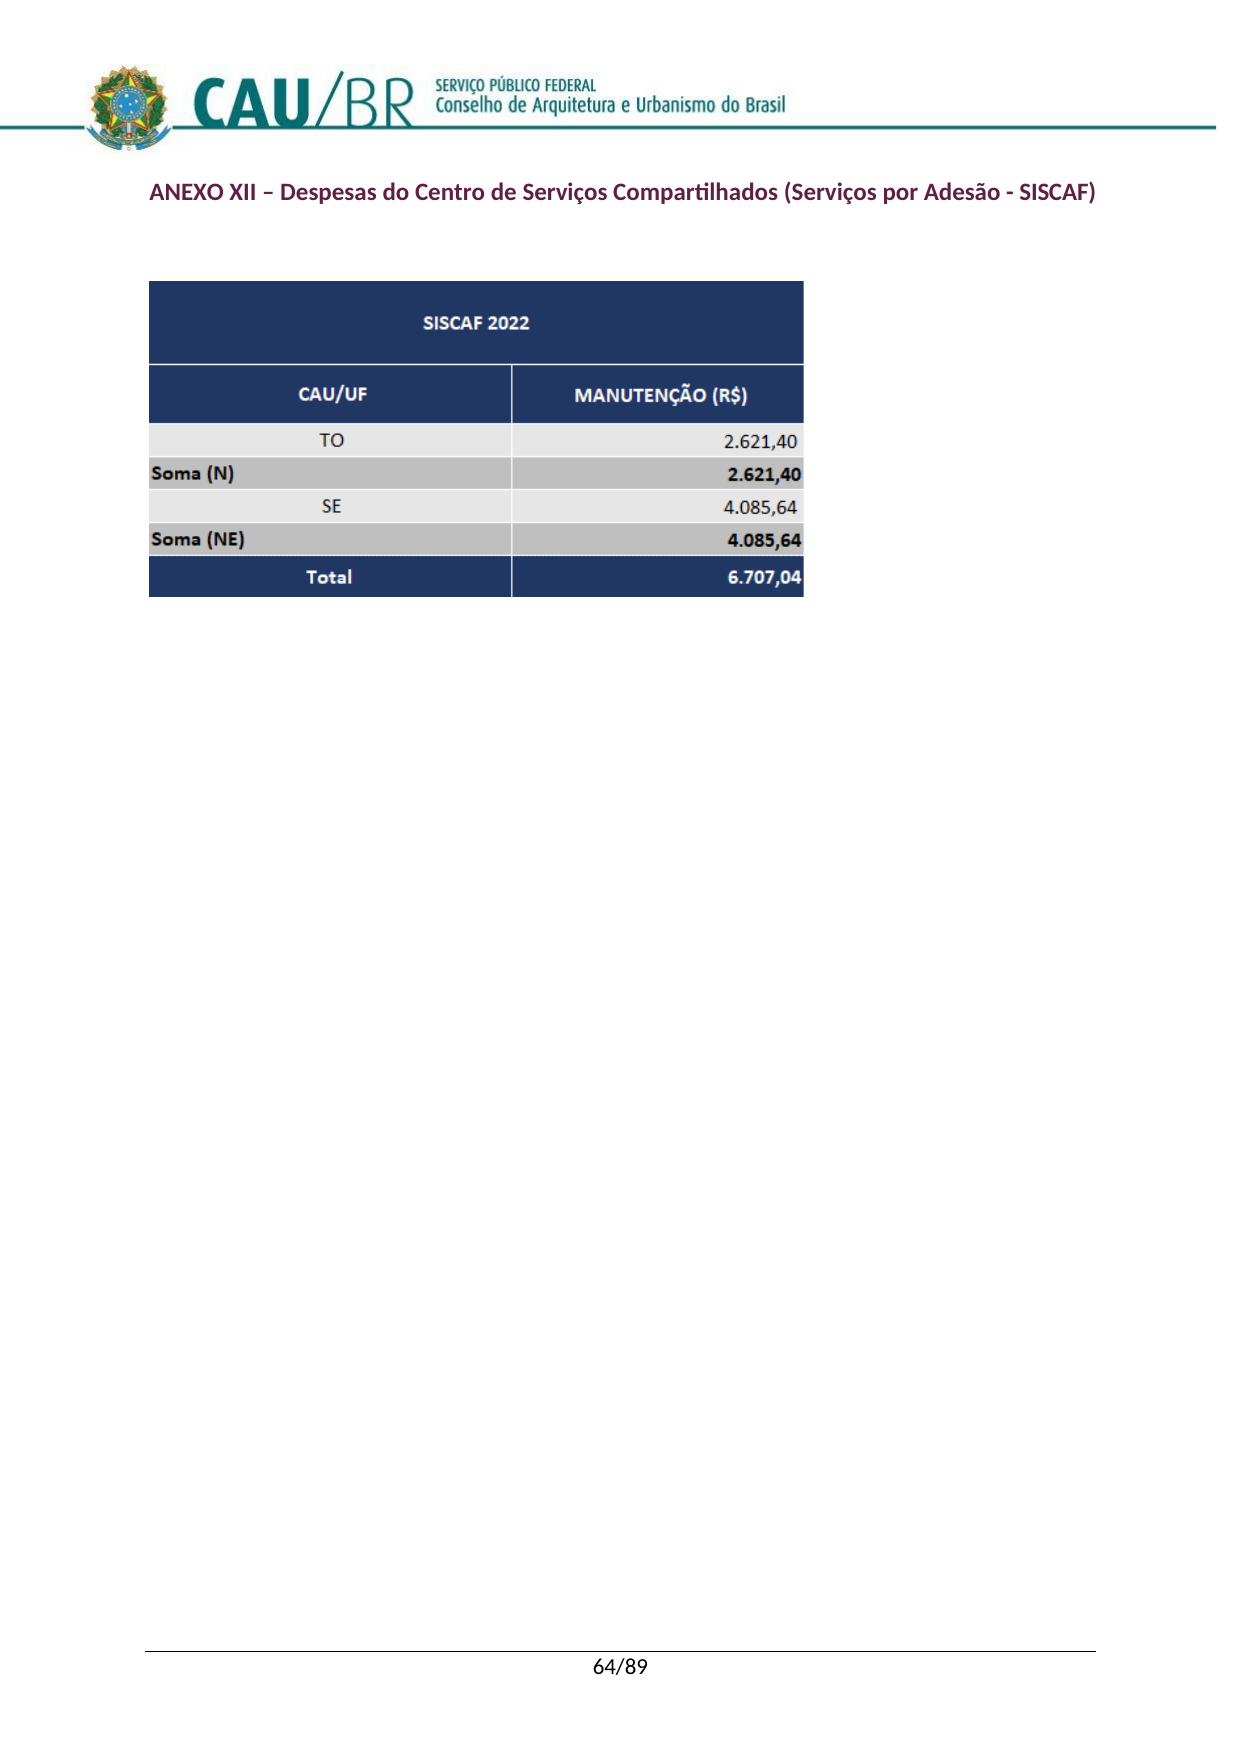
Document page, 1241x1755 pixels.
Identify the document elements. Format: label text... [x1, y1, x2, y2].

text ANEXO XII – Despesas do Centro de Serviços Compartilhados (Serviços por Adesão - SISCAF) [148, 176, 1097, 207]
